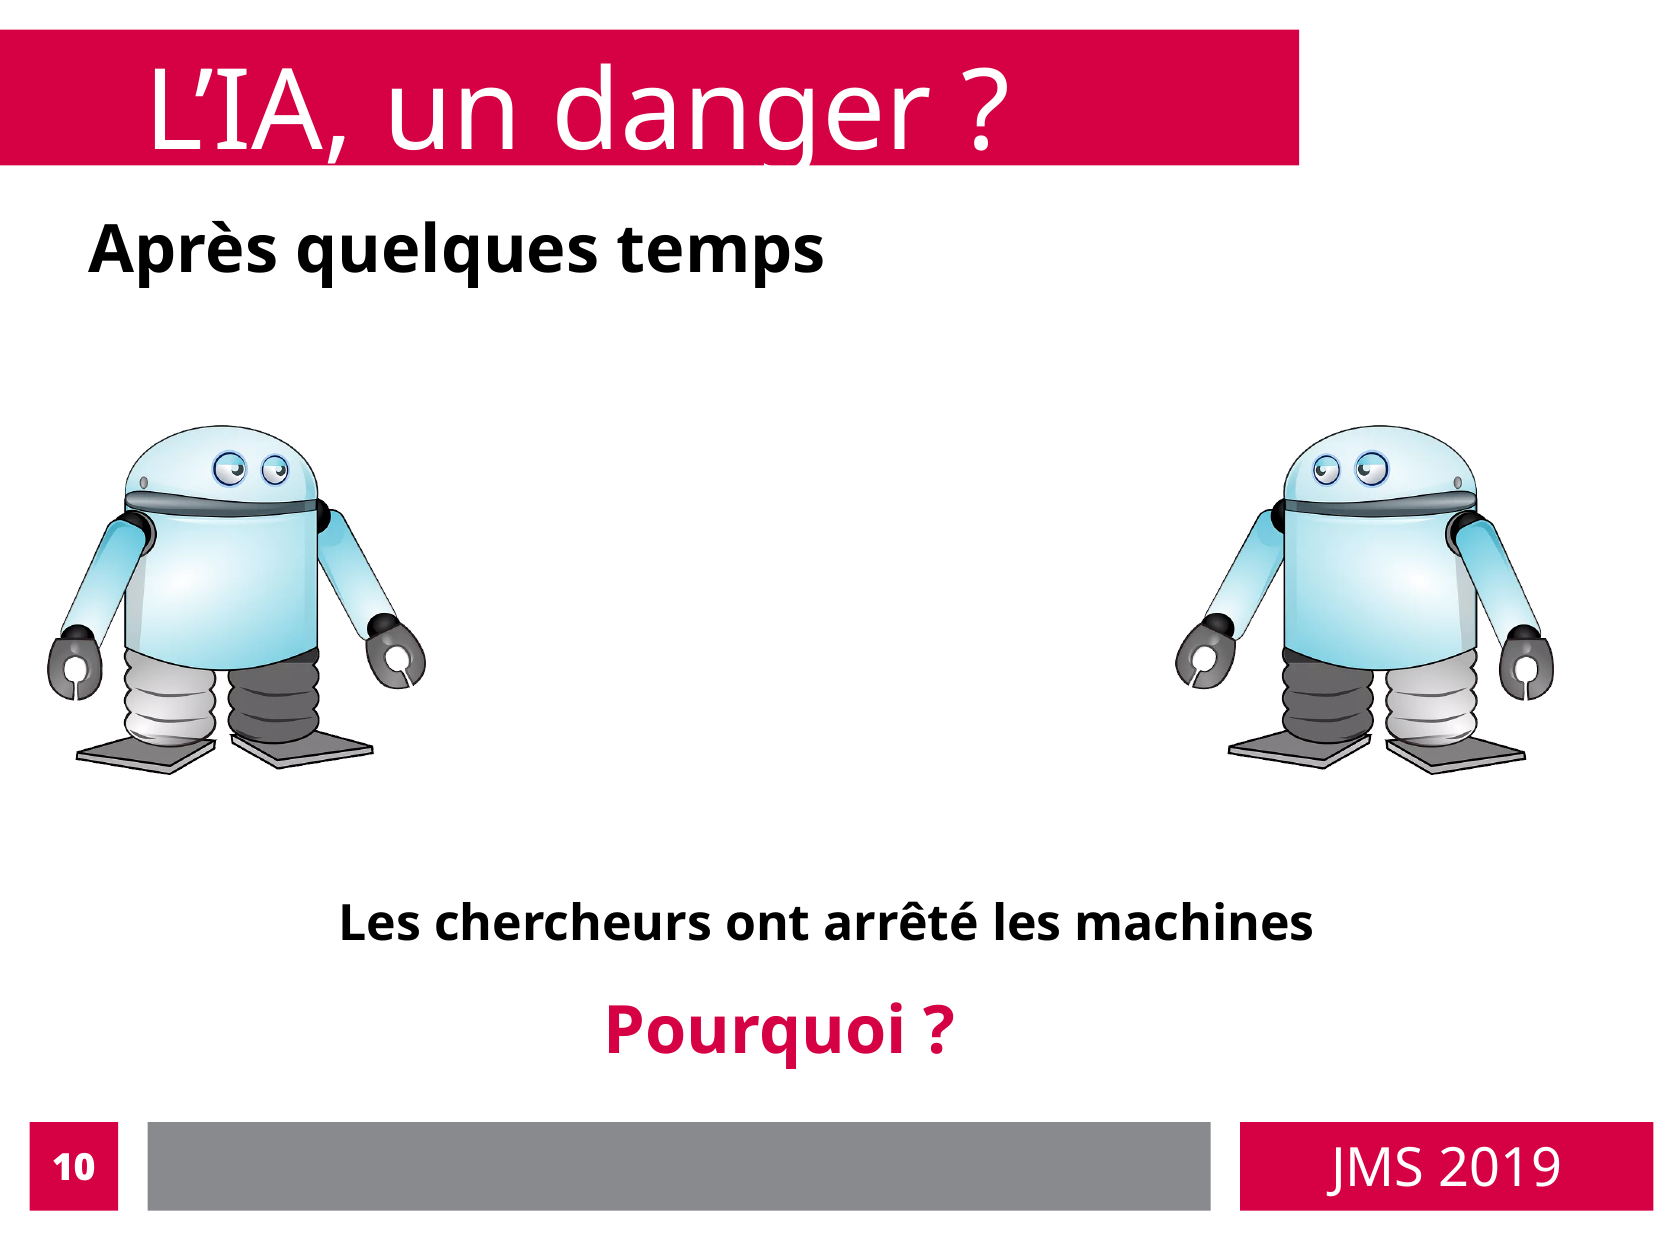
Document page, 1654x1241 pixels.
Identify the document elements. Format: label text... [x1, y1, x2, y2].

picture [1175, 425, 1554, 775]
picture [47, 448, 426, 775]
text_box Après quelques temps [0, 45, 922, 448]
text_box Les chercheurs ont arrêté les machines [106, 884, 1548, 958]
text_box Pourquoi ? [318, 981, 1241, 1074]
title L’IA, un danger ? [0, 29, 1229, 178]
